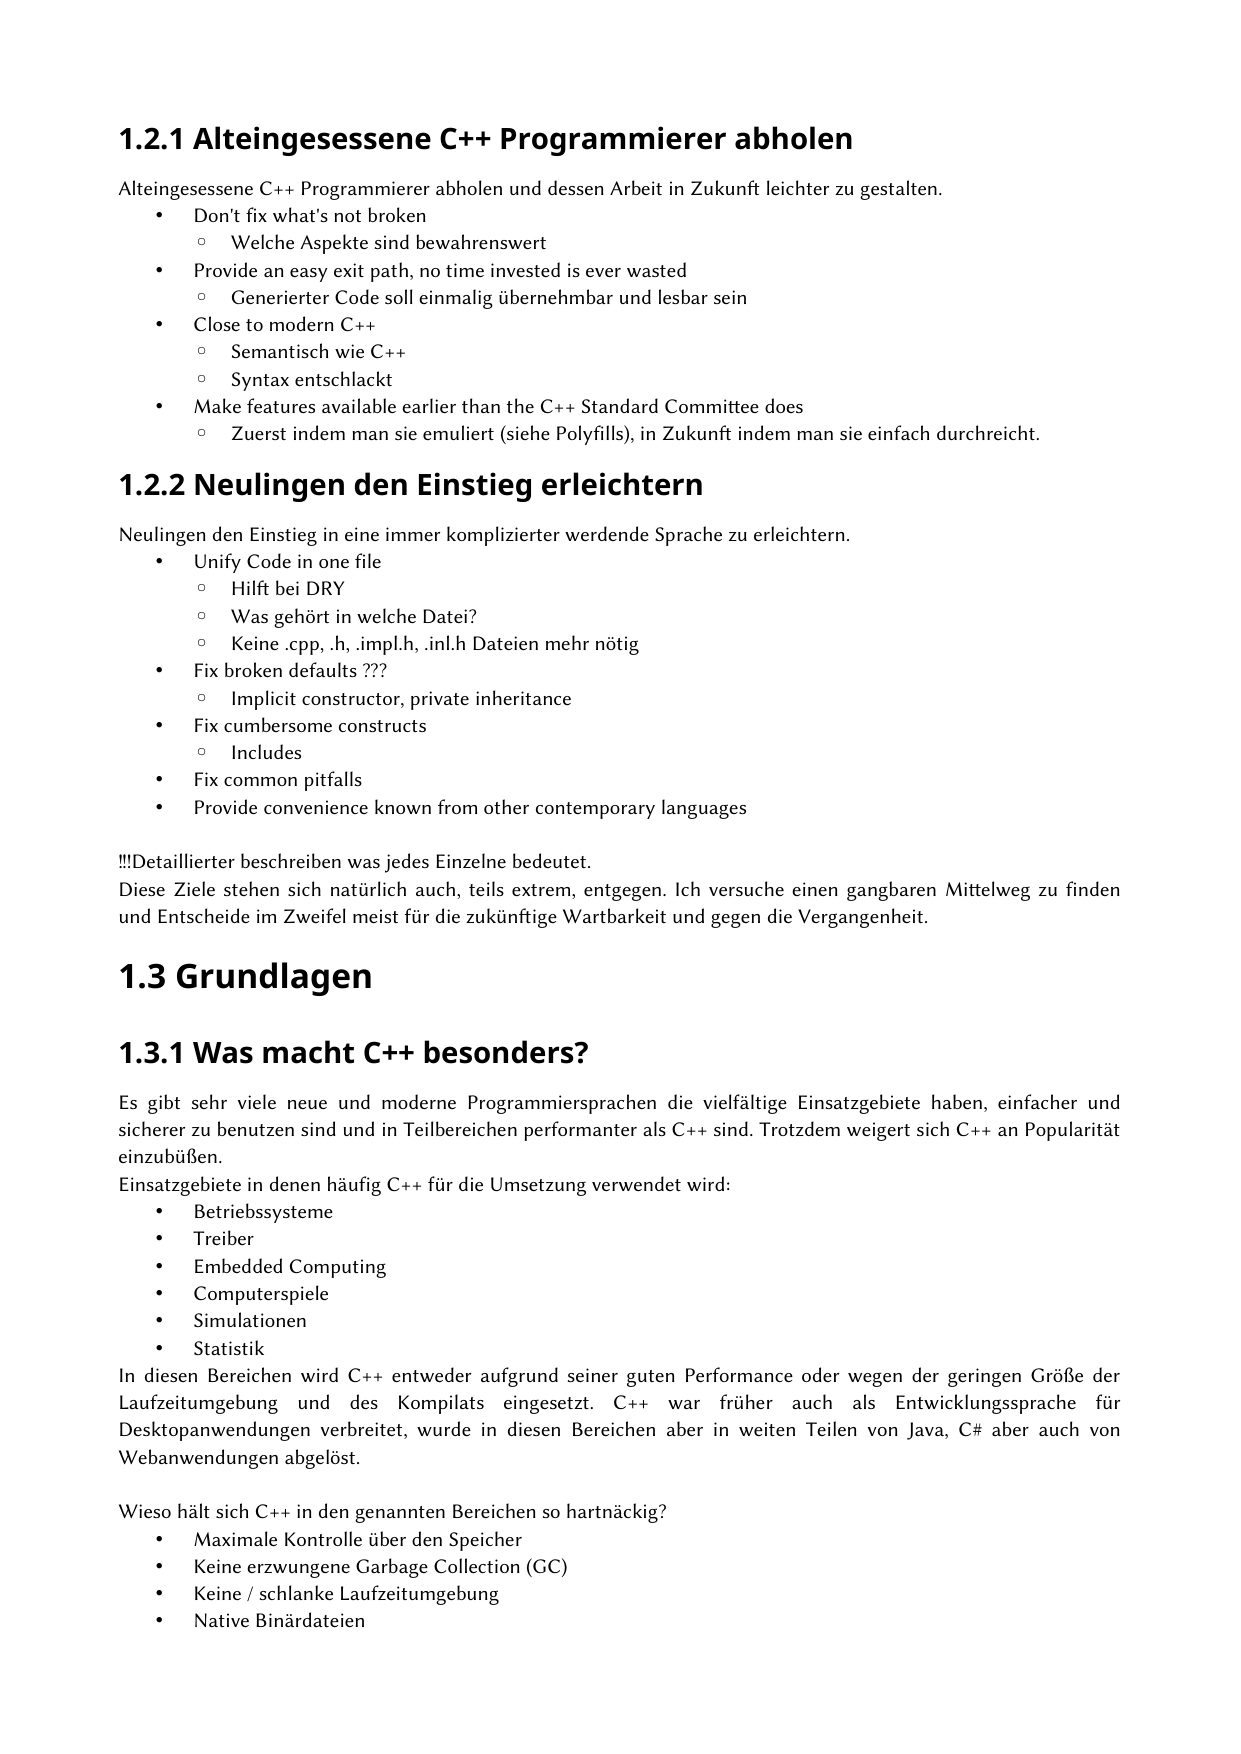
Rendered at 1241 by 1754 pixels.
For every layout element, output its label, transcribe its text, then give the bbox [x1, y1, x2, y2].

list Fix cumbersome constructs [156, 713, 1122, 737]
list Make features available earlier than the C++ Standard Committee does [156, 395, 1122, 419]
text Neulingen den Einstieg in eine immer komplizierter werdende Sprache zu erleichtern. [118, 522, 1122, 546]
subtitle Neulingen den Einstieg erleichtern [118, 464, 1122, 504]
list Semantisch wie C++ [193, 340, 1122, 364]
list Implicit constructor, private inheritance [193, 686, 1122, 710]
text Einsatzgebiete in denen häufig C++ für die Umsetzung verwendet wird: [118, 1173, 1122, 1196]
list Unify Code in one file [156, 550, 1122, 573]
text In diesen Bereichen wird C++ entweder aufgrund seiner guten Performance oder wegen der geringen Größe der Laufzeitumgebung und des Kompilats eingesetzt. C++ war früher auch als Entwicklungssprache für Desktopanwendungen verbreitet, wurde in diesen Bereichen aber in weiten Teilen von Java, C# aber auch von Webanwendungen abgelöst. [118, 1364, 1122, 1469]
subtitle Alteingesessene C++ Programmierer abholen [118, 118, 1122, 158]
list Zuerst indem man sie emuliert (siehe Polyfills), in Zukunft indem man sie einfach durchreicht. [193, 422, 1122, 446]
list Native Binärdateien [156, 1609, 1122, 1633]
list Maximale Kontrolle über den Speicher [156, 1527, 1122, 1551]
list Embedded Computing [156, 1254, 1122, 1278]
list Welche Aspekte sind bewahrenswert [193, 231, 1122, 255]
list Fix broken defaults ??? [156, 659, 1122, 683]
list Was gehört in welche Datei? [193, 604, 1122, 628]
text Es gibt sehr viele neue und moderne Programmiersprachen die vielfältige Einsatzgebiete haben, einfacher und sicherer zu benutzen sind und in Teilbereichen performanter als C++ sind. Trotzdem weigert sich C++ an Popularität einzu­bü­ßen. [118, 1091, 1122, 1169]
list Includes [193, 741, 1122, 764]
list Simulationen [156, 1309, 1122, 1333]
list Computerspiele [156, 1282, 1122, 1306]
list Provide an easy exit path, no time invested is ever wasted [156, 258, 1122, 282]
list Don't fix what's not broken [156, 204, 1122, 228]
list Keine .cpp, .h, .impl.h, .inl.h Dateien mehr nötig [193, 632, 1122, 655]
text Diese Ziele stehen sich natürlich auch, teils extrem, entgegen. Ich versuche einen gangbaren Mittelweg zu finden und Entscheide im Zweifel meist für die zukünftige Wartbarkeit und gegen die Vergangenheit. [118, 877, 1122, 928]
list Hilft bei DRY [193, 577, 1122, 601]
text Alteingesessene C++ Programmierer abholen und dessen Arbeit in Zukunft leichter zu gestalten. [118, 177, 1122, 200]
list Syntax entschlackt [193, 368, 1122, 391]
list Treiber [156, 1227, 1122, 1251]
list Keine / schlanke Laufzeitumgebung [156, 1582, 1122, 1606]
list Fix common pitfalls [156, 768, 1122, 792]
text Wieso hält sich C++ in den genannten Bereichen so hartnäckig? [118, 1500, 1122, 1524]
subtitle Grundlagen [118, 953, 1122, 998]
subtitle Was macht C++ besonders? [118, 1032, 1122, 1072]
list Generierter Code soll einmalig übernehmbar und lesbar sein [193, 286, 1122, 309]
list Provide convenience known from other contemporary languages [156, 795, 1122, 819]
list Betriebssysteme [156, 1200, 1122, 1224]
list Keine erzwungene Garbage Collection (GC) [156, 1555, 1122, 1578]
list Statistik [156, 1336, 1122, 1360]
list Close to modern C++ [156, 313, 1122, 337]
text !!!Detaillierter beschreiben was jedes Einzelne bedeutet. [118, 850, 1122, 874]
